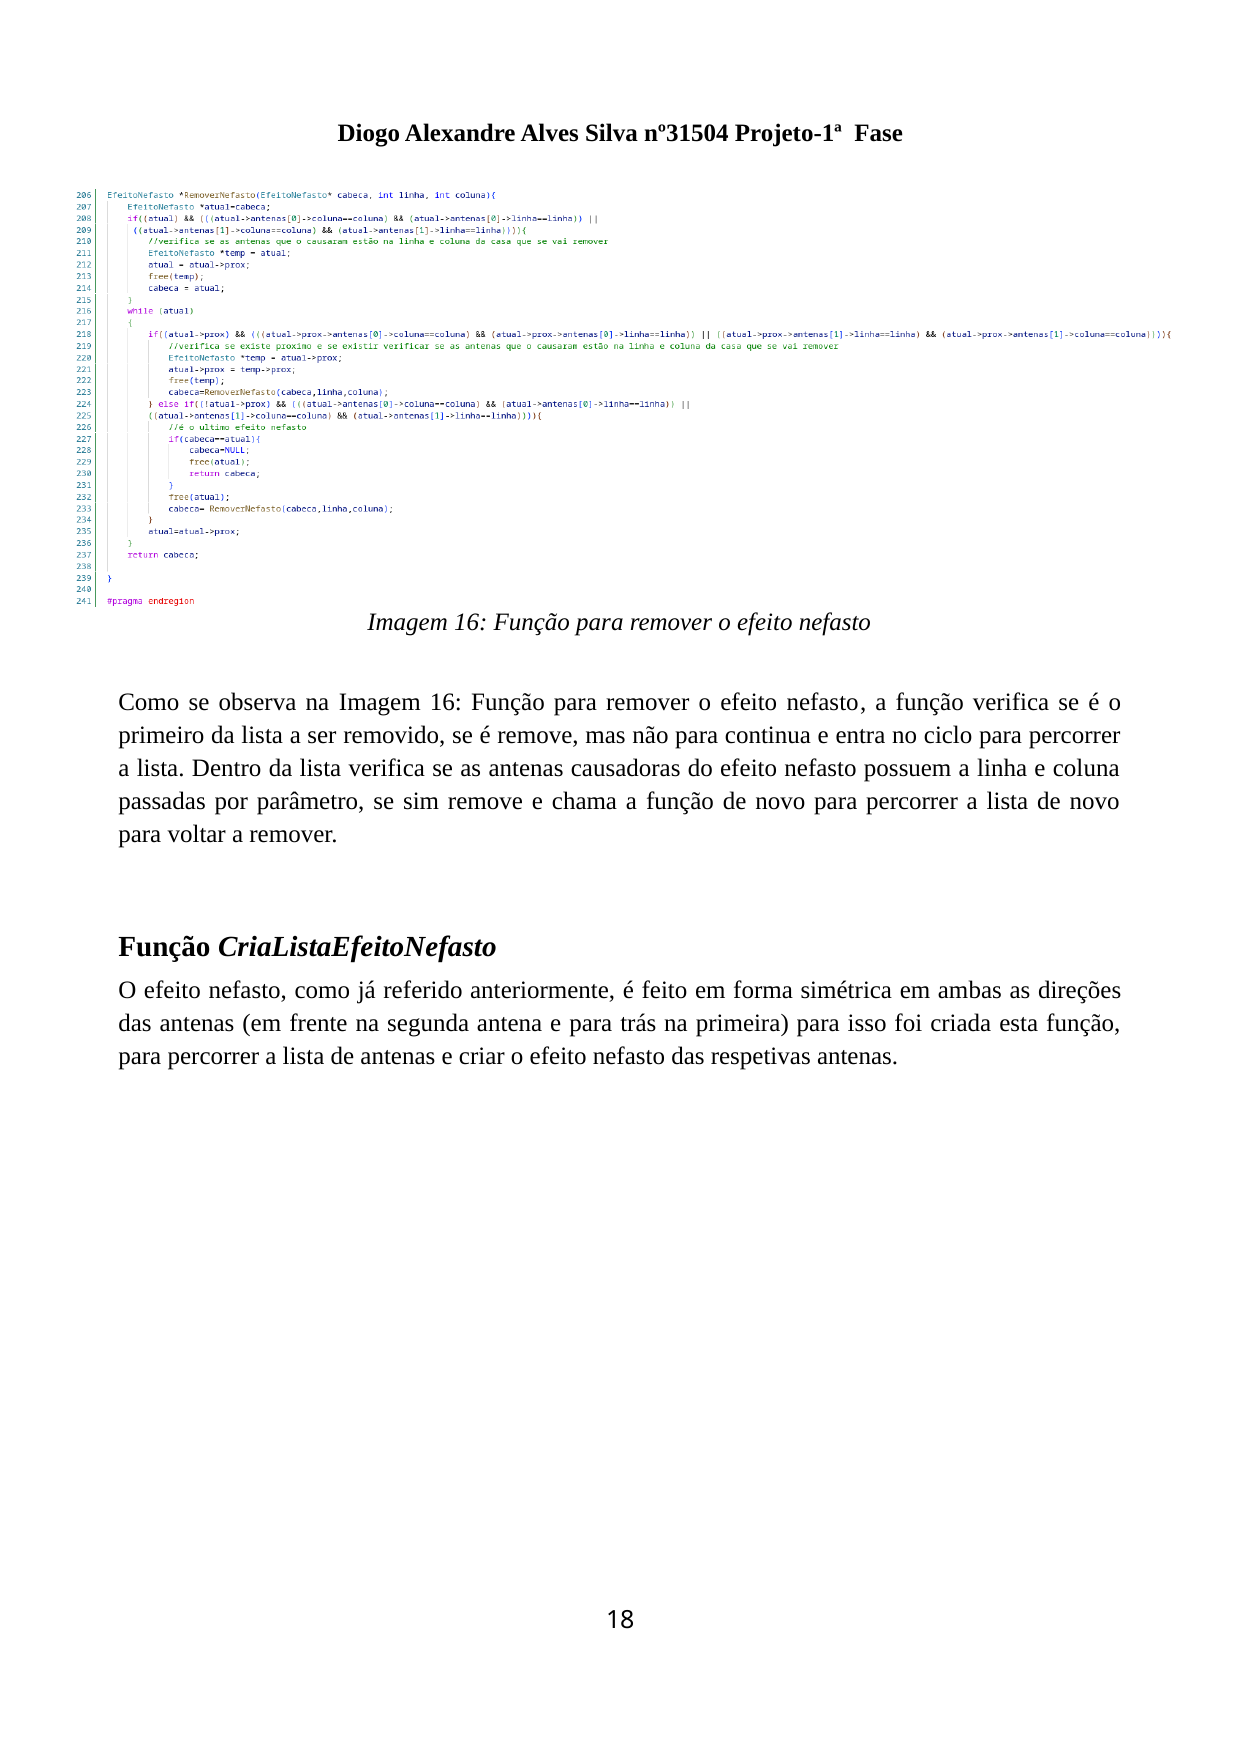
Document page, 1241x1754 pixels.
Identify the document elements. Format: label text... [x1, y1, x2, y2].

text O efeito nefasto, como já referido anteriormente, é feito em forma simétrica em ambas as direções das antenas (em frente na segunda antena e para trás na primeira) para isso foi criada esta função, para percorrer a lista de antenas e criar o efeito nefasto das respetivas antenas. [118, 975, 1122, 1070]
subtitle Função CriaListaEfeitoNefasto [118, 929, 1122, 963]
picture [68, 188, 1173, 607]
text Imagem 16: Função para remover o efeito nefasto [118, 607, 1122, 635]
text Como se observa na Imagem 16: Função para remover o efeito nefasto, a função verifica se é o primeiro da lista a ser removido, se é remove, mas não para continua e entra no ciclo para percorrer a lista. Dentro da lista verifica se as antenas causadoras do efeito nefasto possuem a linha e coluna passadas por parâmetro, se sim remove e chama a função de novo para percorrer a lista de novo para voltar a remover. [118, 687, 1122, 848]
